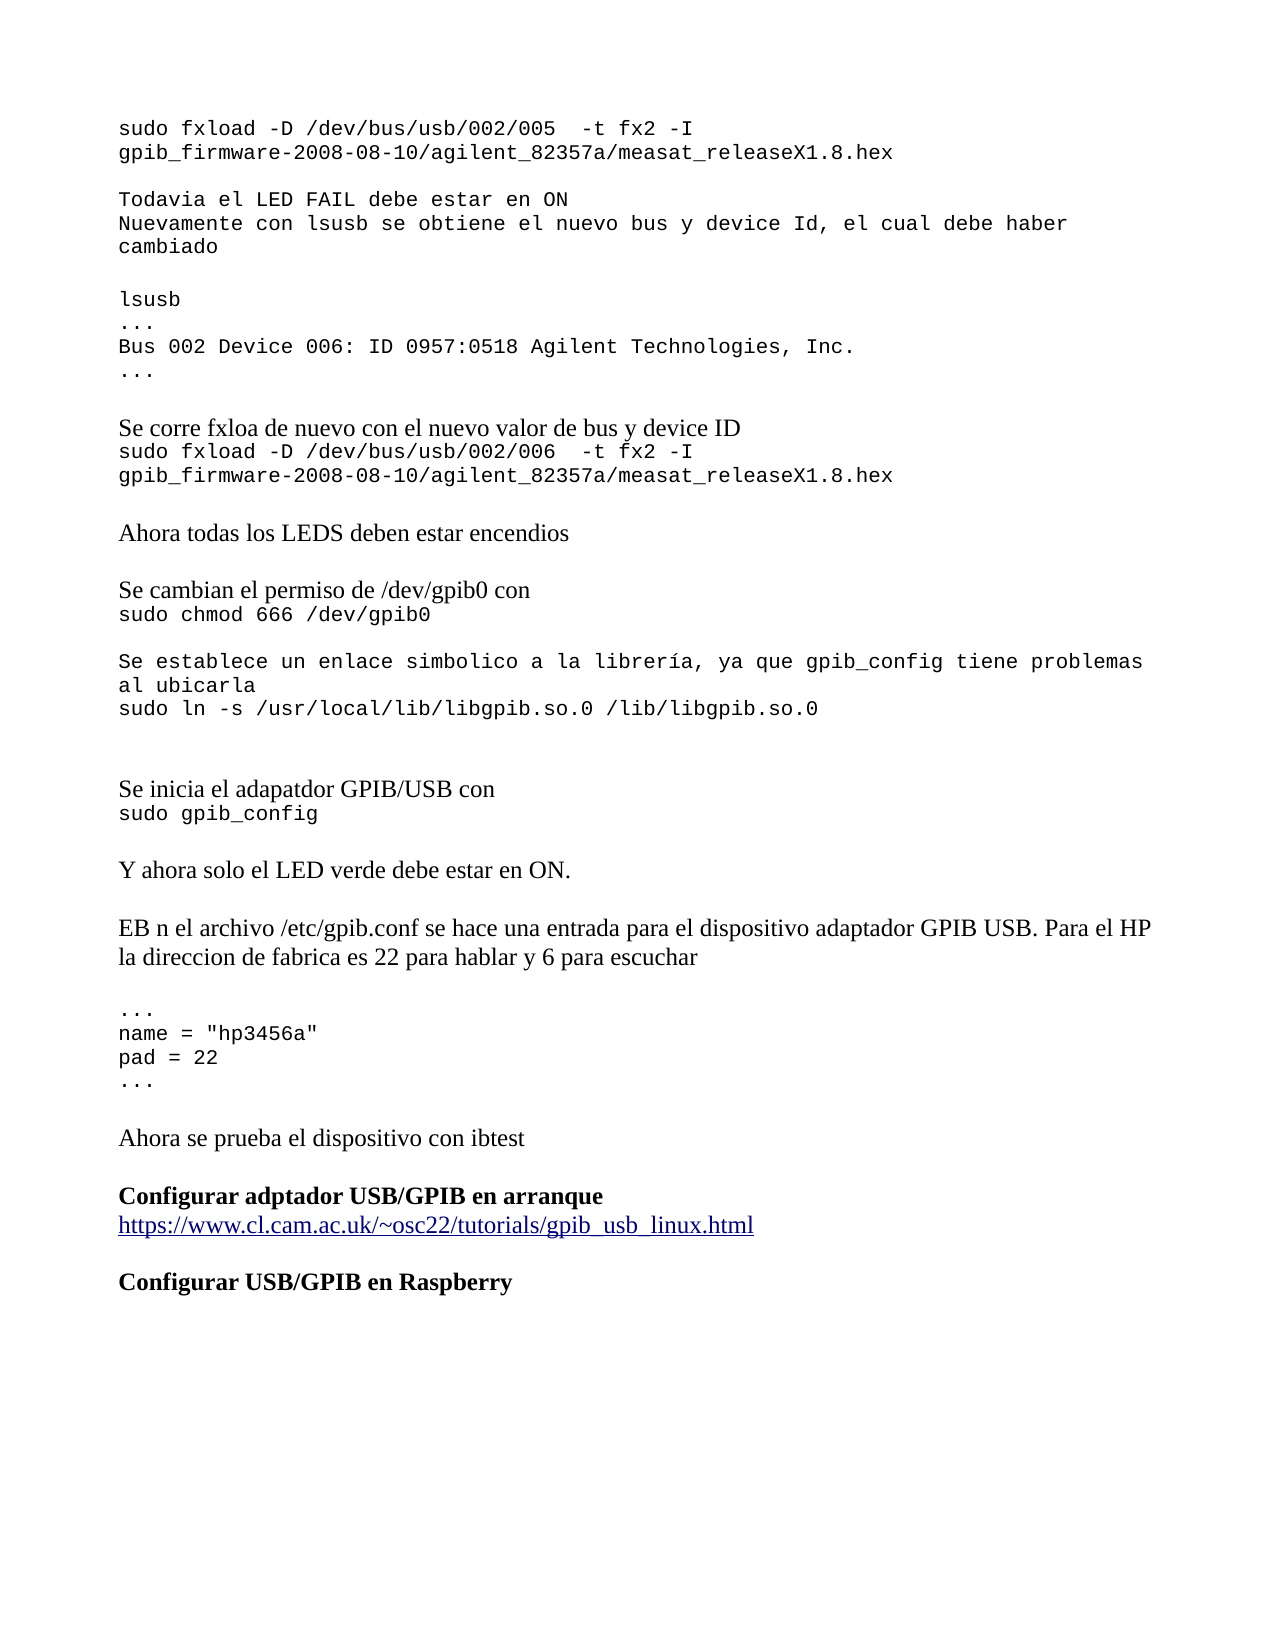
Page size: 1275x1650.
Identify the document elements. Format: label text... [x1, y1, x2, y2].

text Todavia el LED FAIL debe estar en ON [118, 189, 1157, 213]
text ... [118, 360, 1157, 383]
text Se inicia el adapatdor GPIB/USB con [118, 774, 1157, 803]
text Configurar adptador USB/GPIB en arranque [118, 1181, 1157, 1210]
text name = "hp3456a" [118, 1023, 1157, 1047]
text https://www.cl.cam.ac.uk/~osc22/tutorials/gpib_usb_linux.html [118, 1210, 1157, 1238]
text sudo chmod 666 /dev/gpib0 [118, 604, 1157, 627]
text sudo fxload -D /dev/bus/usb/002/005 -t fx2 -I gpib_firmware-2008-08-10/agilent_82357a/measat_releaseX1.8.hex [118, 118, 1157, 165]
text lsusb [118, 289, 1157, 312]
text Nuevamente con lsusb se obtiene el nuevo bus y device Id, el cual debe haber cambiado [118, 213, 1157, 260]
text Ahora se prueba el dispositivo con ibtest [118, 1123, 1157, 1152]
text Ahora todas los LEDS deben estar encendios [118, 518, 1157, 546]
text Se corre fxloa de nuevo con el nuevo valor de bus y device ID [118, 413, 1157, 442]
text ... [118, 1070, 1157, 1094]
text Se establece un enlace simbolico a la librería, ya que gpib_config tiene problemas al ubicarla [118, 651, 1157, 698]
text sudo gpib_config [118, 803, 1157, 827]
text Y ahora solo el LED verde debe estar en ON. [118, 856, 1157, 884]
text ... [118, 312, 1157, 336]
text sudo ln -s /usr/local/lib/libgpib.so.0 /lib/libgpib.so.0 [118, 698, 1157, 722]
text ... [118, 999, 1157, 1023]
text Configurar USB/GPIB en Raspberry [118, 1267, 1157, 1296]
text Bus 002 Device 006: ID 0957:0518 Agilent Technologies, Inc. [118, 336, 1157, 360]
text pad = 22 [118, 1047, 1157, 1070]
text EB n el archivo /etc/gpib.conf se hace una entrada para el dispositivo adaptador GPIB USB. Para el HP la direccion de fabrica es 22 para hablar y 6 para escuchar [118, 913, 1157, 971]
text Se cambian el permiso de /dev/gpib0 con [118, 575, 1157, 604]
text sudo fxload -D /dev/bus/usb/002/006 -t fx2 -I gpib_firmware-2008-08-10/agilent_82357a/measat_releaseX1.8.hex [118, 442, 1157, 489]
